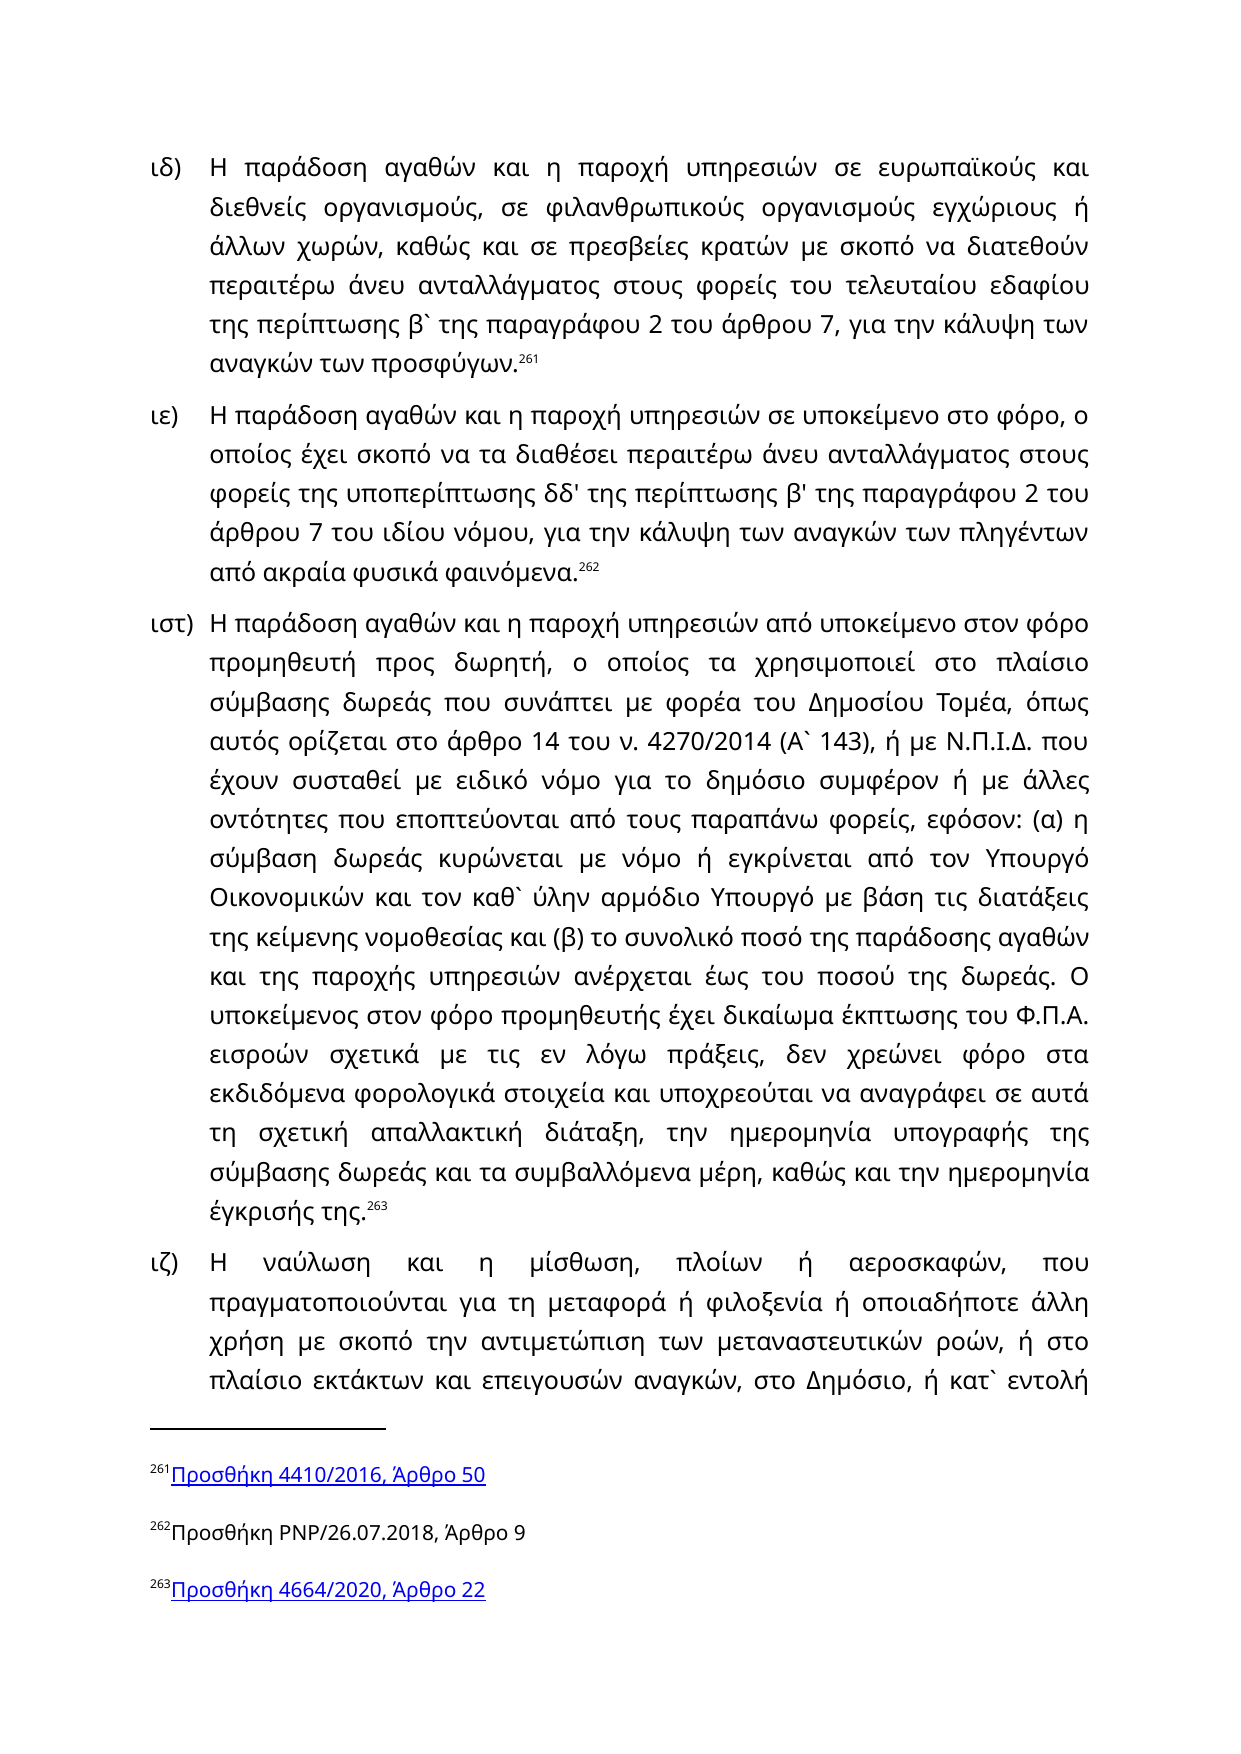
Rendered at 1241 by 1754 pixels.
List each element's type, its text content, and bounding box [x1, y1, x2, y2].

list ιζ) Η ναύλωση και η μίσθωση, πλοίων ή αεροσκαφών, που πραγματοποιούνται για τη μεταφορά ή φιλοξενία ή οποιαδήποτε άλλη χρήση με σκοπό την αντιμετώπιση των μεταναστευτικών ροών, ή στο πλαίσιο εκτάκτων και επειγουσών αναγκών, στο Δημόσιο, ή κατ` εντολή [150, 1245, 1090, 1397]
list ιδ) Η παράδοση αγαθών και η παροχή υπηρεσιών σε ευρωπαϊκούς και διεθνείς οργανισμούς, σε φιλανθρωπικούς οργανισμούς εγχώριους ή άλλων χωρών, καθώς και σε πρεσβείες κρατών με σκοπό να διατεθούν περαιτέρω άνευ ανταλλάγματος στους φορείς του τελευταίου εδαφίου της περίπτωσης β` της παραγράφου 2 του άρθρου 7, για την κάλυψη των αναγκών των προσφύγων. [150, 150, 1090, 380]
text Προσθήκη PNP/26.07.2018, Άρθρο 9 [150, 1518, 1090, 1546]
text Προσθήκη 4664/2020, Άρθρο 22 [150, 1576, 1090, 1604]
text Προσθήκη 4410/2016, Άρθρο 50 [150, 1460, 1090, 1489]
list ιε) Η παράδοση αγαθών και η παροχή υπηρεσιών σε υποκείμενο στο φόρο, ο οποίος έχει σκοπό να τα διαθέσει περαιτέρω άνευ ανταλλάγματος στους φορείς της υποπερίπτωσης δδ' της περίπτωσης β' της παραγράφου 2 του άρθρου 7 του ιδίου νόμου, για την κάλυψη των αναγκών των πληγέντων από ακραία φυσικά φαινόμενα. [150, 397, 1090, 588]
list ιστ) Η παράδοση αγαθών και η παροχή υπηρεσιών από υποκείμενο στον φόρο προμηθευτή προς δωρητή, ο οποίος τα χρησιμοποιεί στο πλαίσιο σύμβασης δωρεάς που συνάπτει με φορέα του Δημοσίου Τομέα, όπως αυτός ορίζεται στο άρθρο 14 του ν. 4270/2014 (Α` 143), ή με Ν.Π.Ι.Δ. που έχουν συσταθεί με ειδικό νόμο για το δημόσιο συμφέρον ή με άλλες οντότητες που εποπτεύονται από τους παραπάνω φορείς, εφόσον: (α) η σύμβαση δωρεάς κυρώνεται με νόμο ή εγκρίνεται από τον Υπουργό Οικονομικών και τον καθ` ύλην αρμόδιο Υπουργό με βάση τις διατάξεις της κείμενης νομοθεσίας και (β) το συνολικό ποσό της παράδοσης αγαθών και της παροχής υπηρεσιών ανέρχεται έως του ποσού της δωρεάς. Ο υποκείμενος στον φόρο προμηθευτής έχει δικαίωμα έκπτωσης του Φ.Π.Α. εισροών σχετικά με τις εν λόγω πράξεις, δεν χρεώνει φόρο στα εκδιδόμενα φορολογικά στοιχεία και υποχρεούται να αναγράφει σε αυτά τη σχετική απαλλακτική διάταξη, την ημερομηνία υπογραφής της σύμβασης δωρεάς και τα συμβαλλόμενα μέρη, καθώς και την ημερομηνία έγκρισής της. [150, 606, 1090, 1227]
